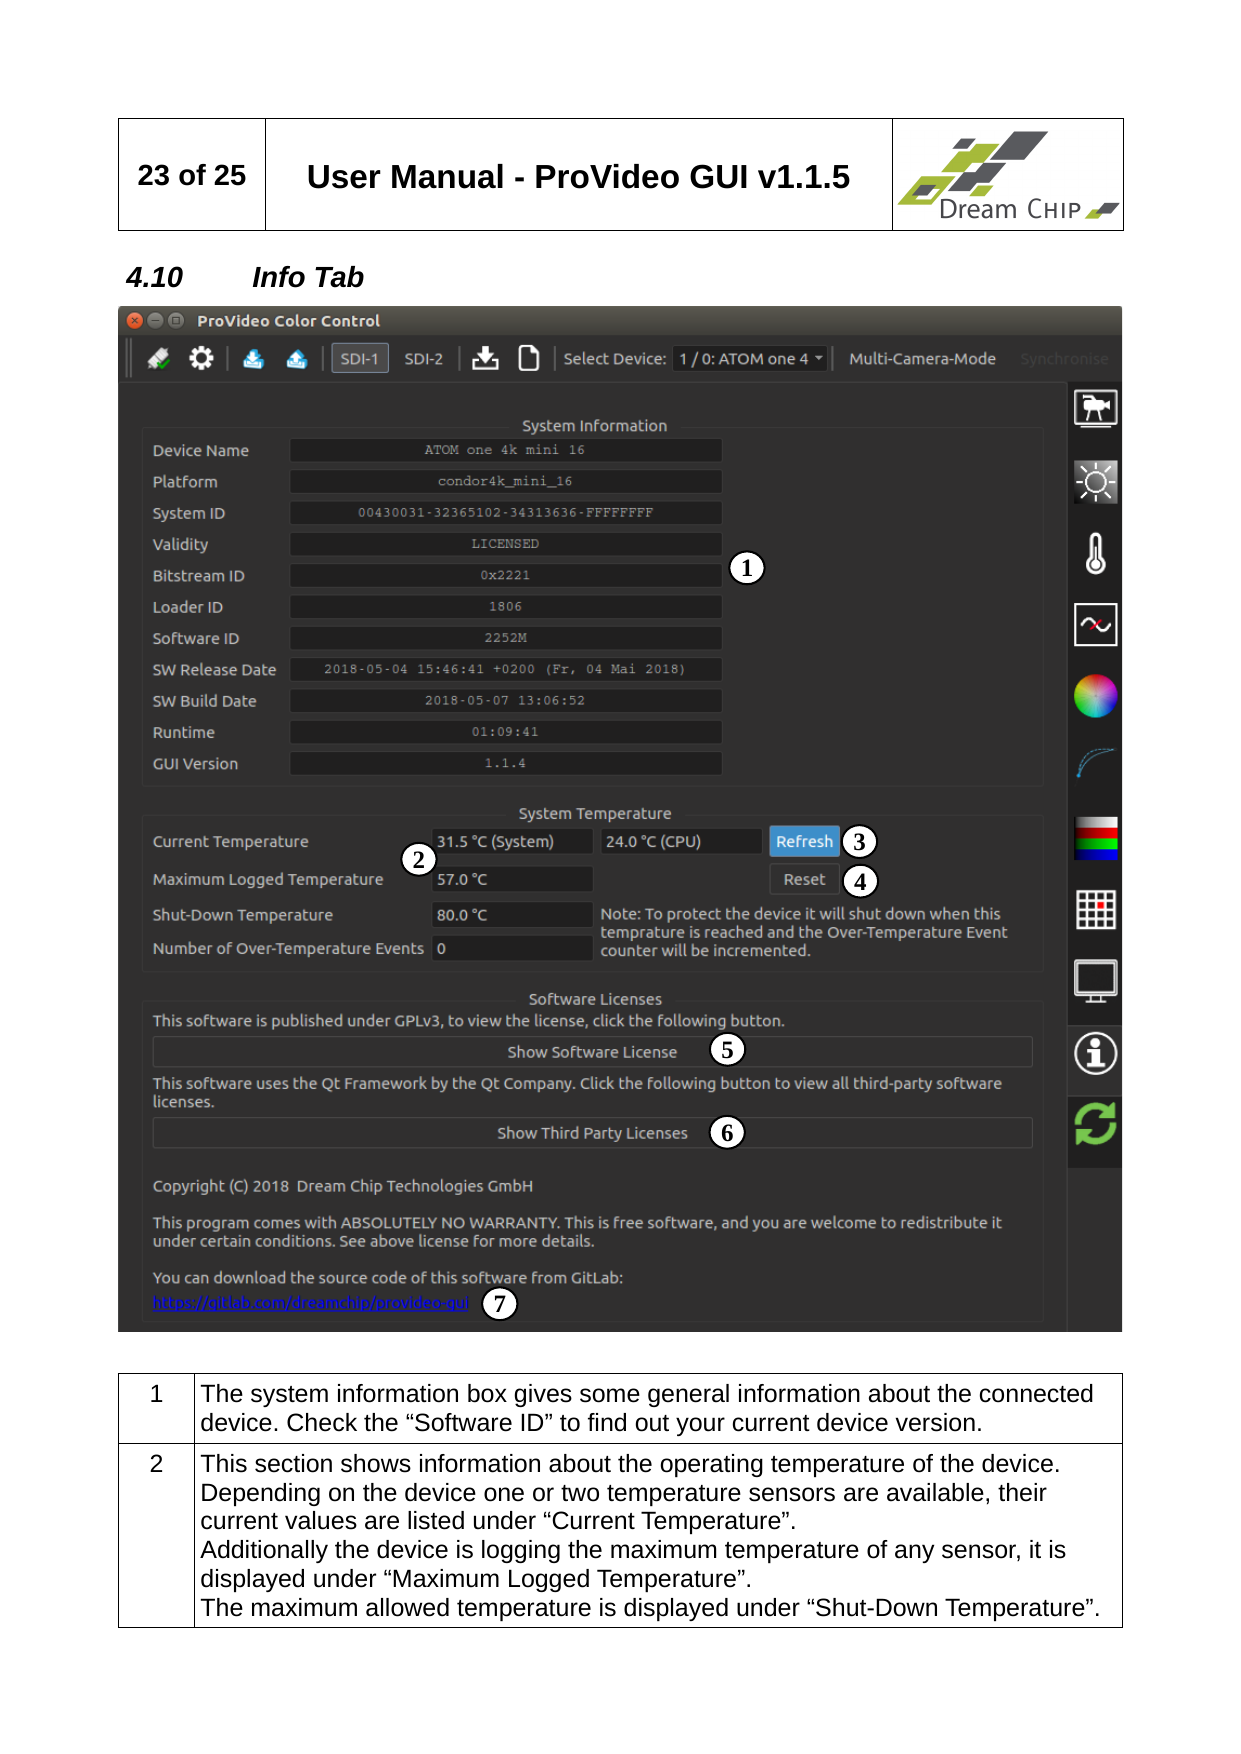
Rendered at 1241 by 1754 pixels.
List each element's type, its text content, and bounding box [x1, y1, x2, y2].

table_cell This section shows information about the operating temperature of the device. Depending on the device one or two temperature sensors are available, their current values are listed under “Current Temperature”. Additionally the device is logging the maximum temperature of any sensor, it is displayed under “Maximum Logged Temperature”. The maximum allowed temperature is displayed under “Shut-Down Temperature”. [195, 1444, 1122, 1627]
picture [897, 130, 1120, 220]
picture [118, 306, 1123, 1332]
table_header 1 [119, 1374, 194, 1442]
table_cell 2 [119, 1444, 194, 1627]
table_header The system information box gives some general information about the connected device. Check the “Software ID” to find out your current device version. [195, 1374, 1122, 1442]
subtitle Info Tab [118, 260, 1122, 293]
